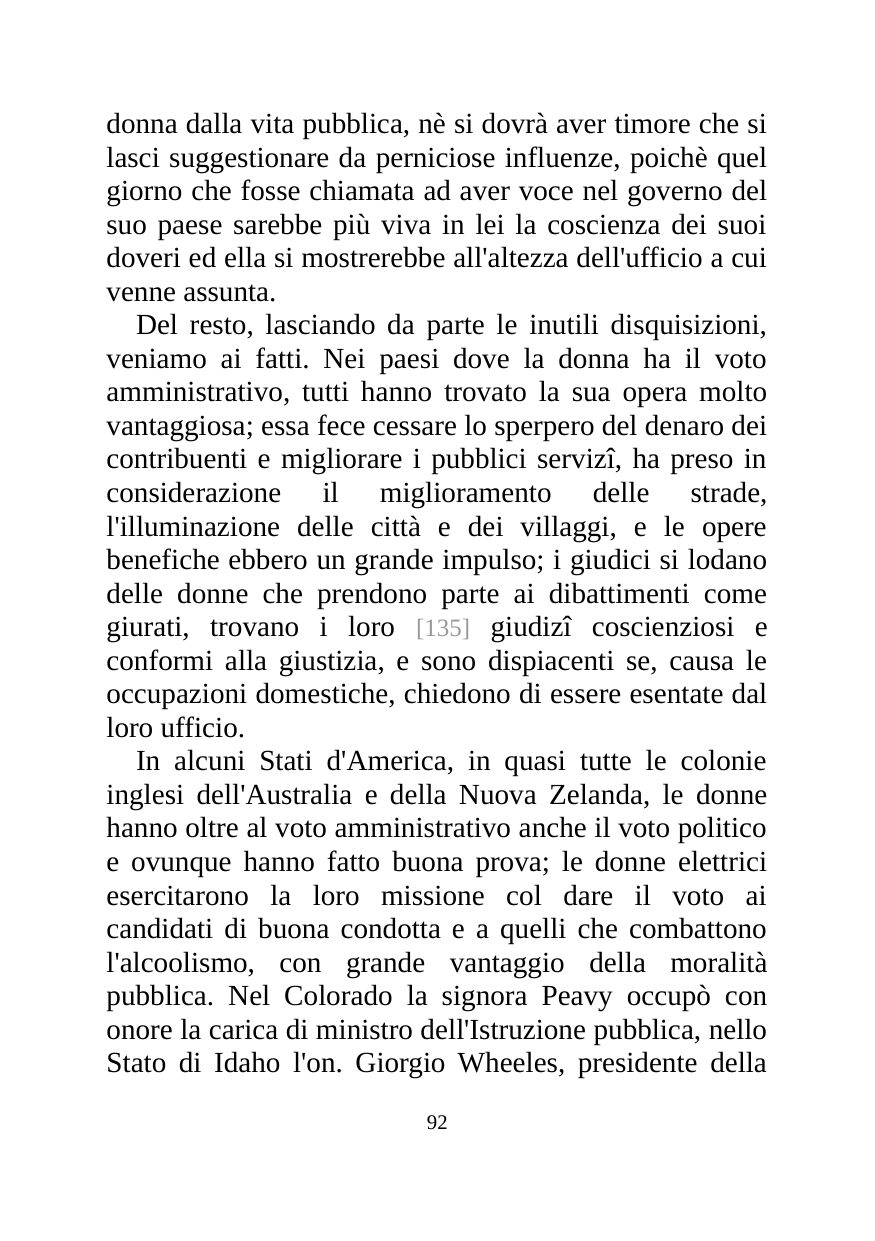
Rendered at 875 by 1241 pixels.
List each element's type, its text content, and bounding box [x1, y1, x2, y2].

text donna dalla vita pubblica, nè si dovrà aver timore che si lasci suggestionare da perniciose influenze, poichè quel giorno che fosse chiamata ad aver voce nel governo del suo paese sarebbe più viva in lei la coscienza dei suoi doveri ed ella si mostrerebbe all'altezza dell'ufficio a cui venne assunta. [106, 106, 768, 307]
text In alcuni Stati d'America, in quasi tutte le colonie inglesi dell'Australia e della Nuova Zelanda, le donne hanno oltre al voto amministrativo anche il voto politico e ovunque hanno fatto buona prova; le donne elettrici esercitarono la loro missione col dare il voto ai candidati di buona condotta e a quelli che combattono l'alcoolismo, con grande vantaggio della moralità pubblica. Nel Colorado la signora Peavy occupò con onore la carica di ministro dell'Istruzione pubblica, nello Stato di Idaho l'on. Giorgio Wheeles, presidente della [106, 743, 768, 1079]
text Del resto, lasciando da parte le inutili disquisizioni, veniamo ai fatti. Nei paesi dove la donna ha il voto amministrativo, tutti hanno trovato la sua opera molto vantaggiosa; essa fece cessare lo sperpero del denaro dei contribuenti e migliorare i pubblici servizî, ha preso in considerazione il miglioramento delle strade, l'illuminazione delle città e dei villaggi, e le opere benefiche ebbero un grande impulso; i giudici si lodano delle donne che prendono parte ai dibattimenti come giurati, trovano i loro [135] giudizî coscienziosi e conformi alla giustizia, e sono dispiacenti se, causa le occupazioni domestiche, chiedono di essere esentate dal loro ufficio. [106, 307, 768, 743]
